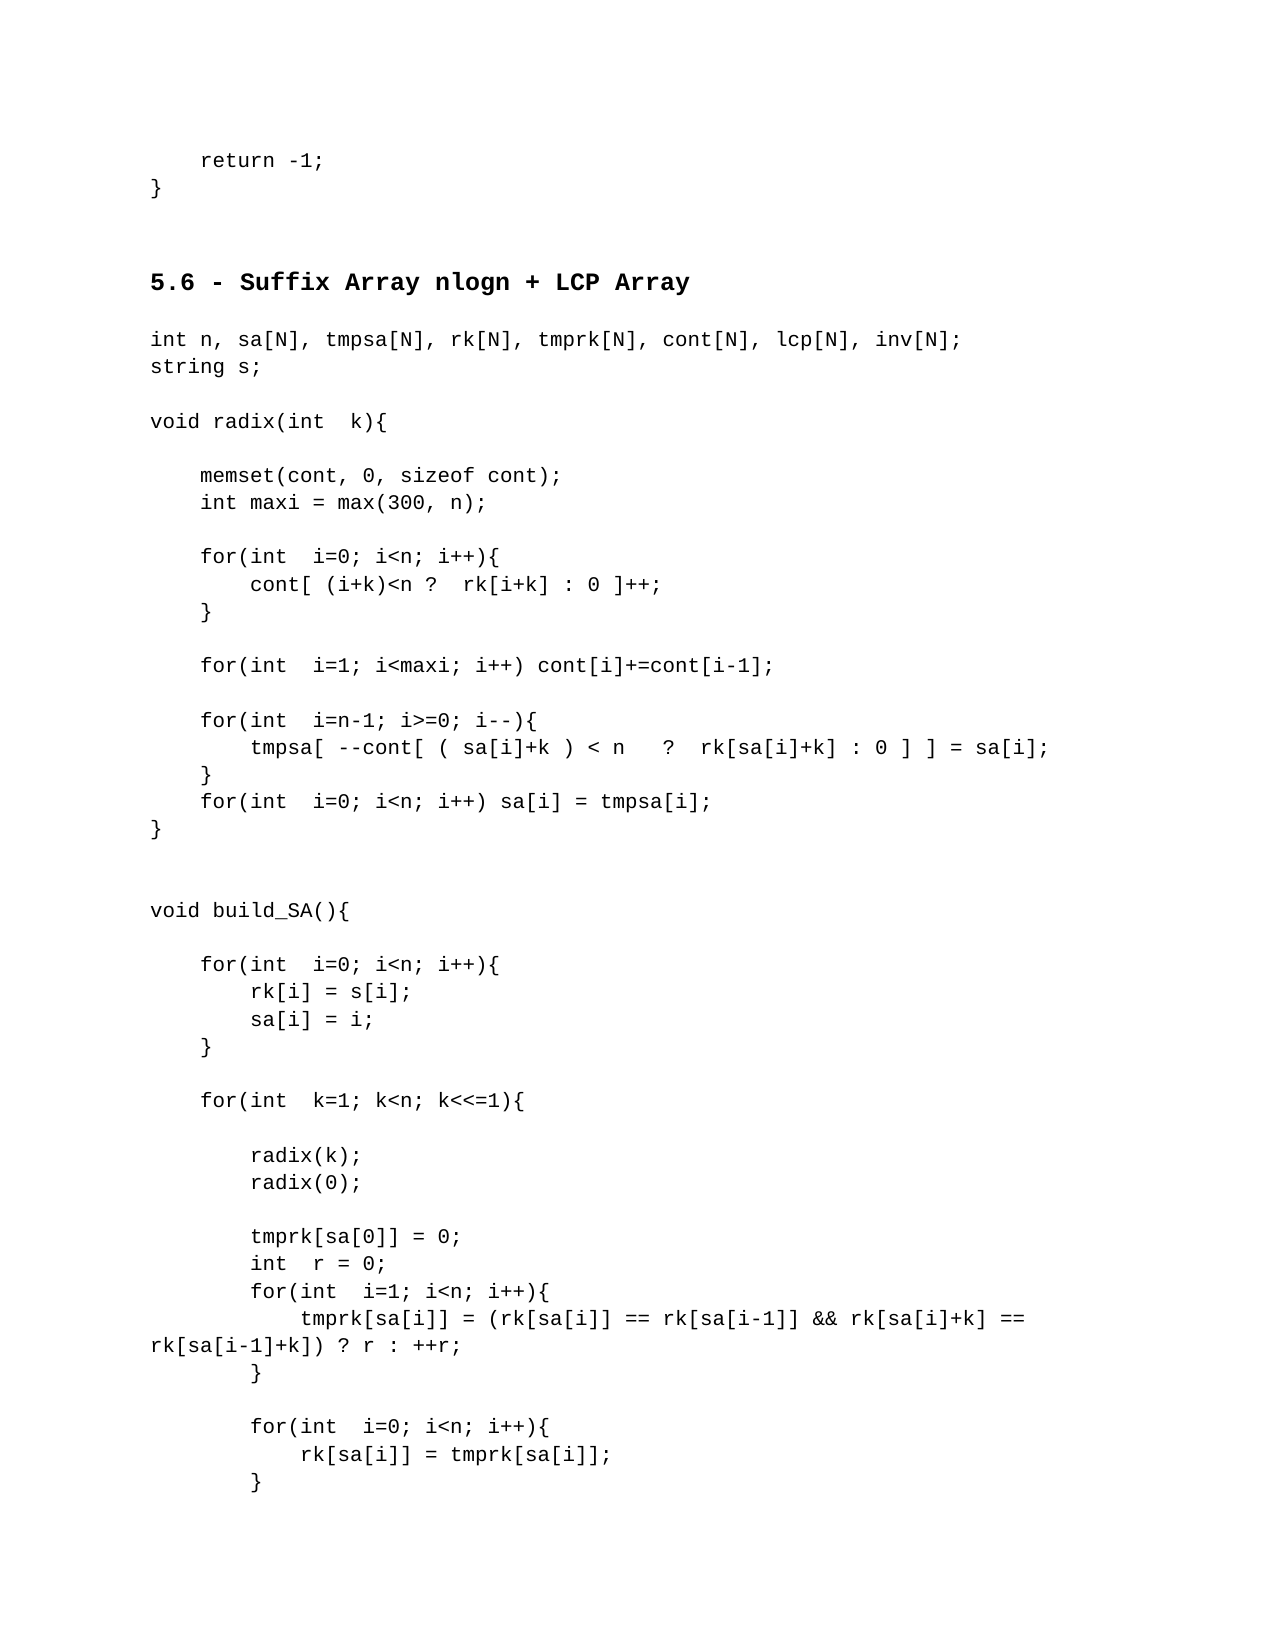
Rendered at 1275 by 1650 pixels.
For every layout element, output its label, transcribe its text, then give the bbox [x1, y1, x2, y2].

text rk[i] = s[i]; [150, 982, 1125, 1005]
text for(int i=0; i<n; i++){ [150, 954, 1125, 978]
text void radix(int k){ [150, 411, 1125, 434]
text radix(k); [150, 1145, 1125, 1168]
text sa[i] = i; [150, 1009, 1125, 1032]
text } [150, 1471, 1125, 1494]
text for(int k=1; k<n; k<<=1){ [150, 1090, 1125, 1114]
text 5.6 - Suffix Array nlogn + LCP Array [150, 269, 1125, 298]
text cont[ (i+k)<n ? rk[i+k] : 0 ]++; [150, 574, 1125, 597]
text } [150, 1036, 1125, 1059]
text for(int i=0; i<n; i++){ [150, 1417, 1125, 1440]
text } [150, 764, 1125, 788]
text rk[sa[i]] = tmprk[sa[i]]; [150, 1444, 1125, 1467]
text } [150, 818, 1125, 842]
text void build_SA(){ [150, 900, 1125, 924]
text } [150, 601, 1125, 624]
text string s; [150, 356, 1125, 380]
text for(int i=0; i<n; i++){ [150, 547, 1125, 570]
text tmprk[sa[i]] = (rk[sa[i]] == rk[sa[i-1]] && rk[sa[i]+k] == rk[sa[i-1]+k]) ? r : ++r; [150, 1308, 1125, 1359]
text return -1; [150, 150, 1125, 174]
text int r = 0; [150, 1253, 1125, 1277]
text for(int i=1; i<maxi; i++) cont[i]+=cont[i-1]; [150, 655, 1125, 679]
text for(int i=n-1; i>=0; i--){ [150, 710, 1125, 733]
text } [150, 177, 1125, 201]
text memset(cont, 0, sizeof cont); [150, 465, 1125, 489]
text int n, sa[N], tmpsa[N], rk[N], tmprk[N], cont[N], lcp[N], inv[N]; [150, 329, 1125, 353]
text for(int i=1; i<n; i++){ [150, 1281, 1125, 1304]
text int maxi = max(300, n); [150, 492, 1125, 516]
text tmpsa[ --cont[ ( sa[i]+k ) < n ? rk[sa[i]+k] : 0 ] ] = sa[i]; [150, 737, 1125, 761]
text tmprk[sa[0]] = 0; [150, 1226, 1125, 1250]
text } [150, 1362, 1125, 1386]
text for(int i=0; i<n; i++) sa[i] = tmpsa[i]; [150, 791, 1125, 815]
text radix(0); [150, 1172, 1125, 1196]
